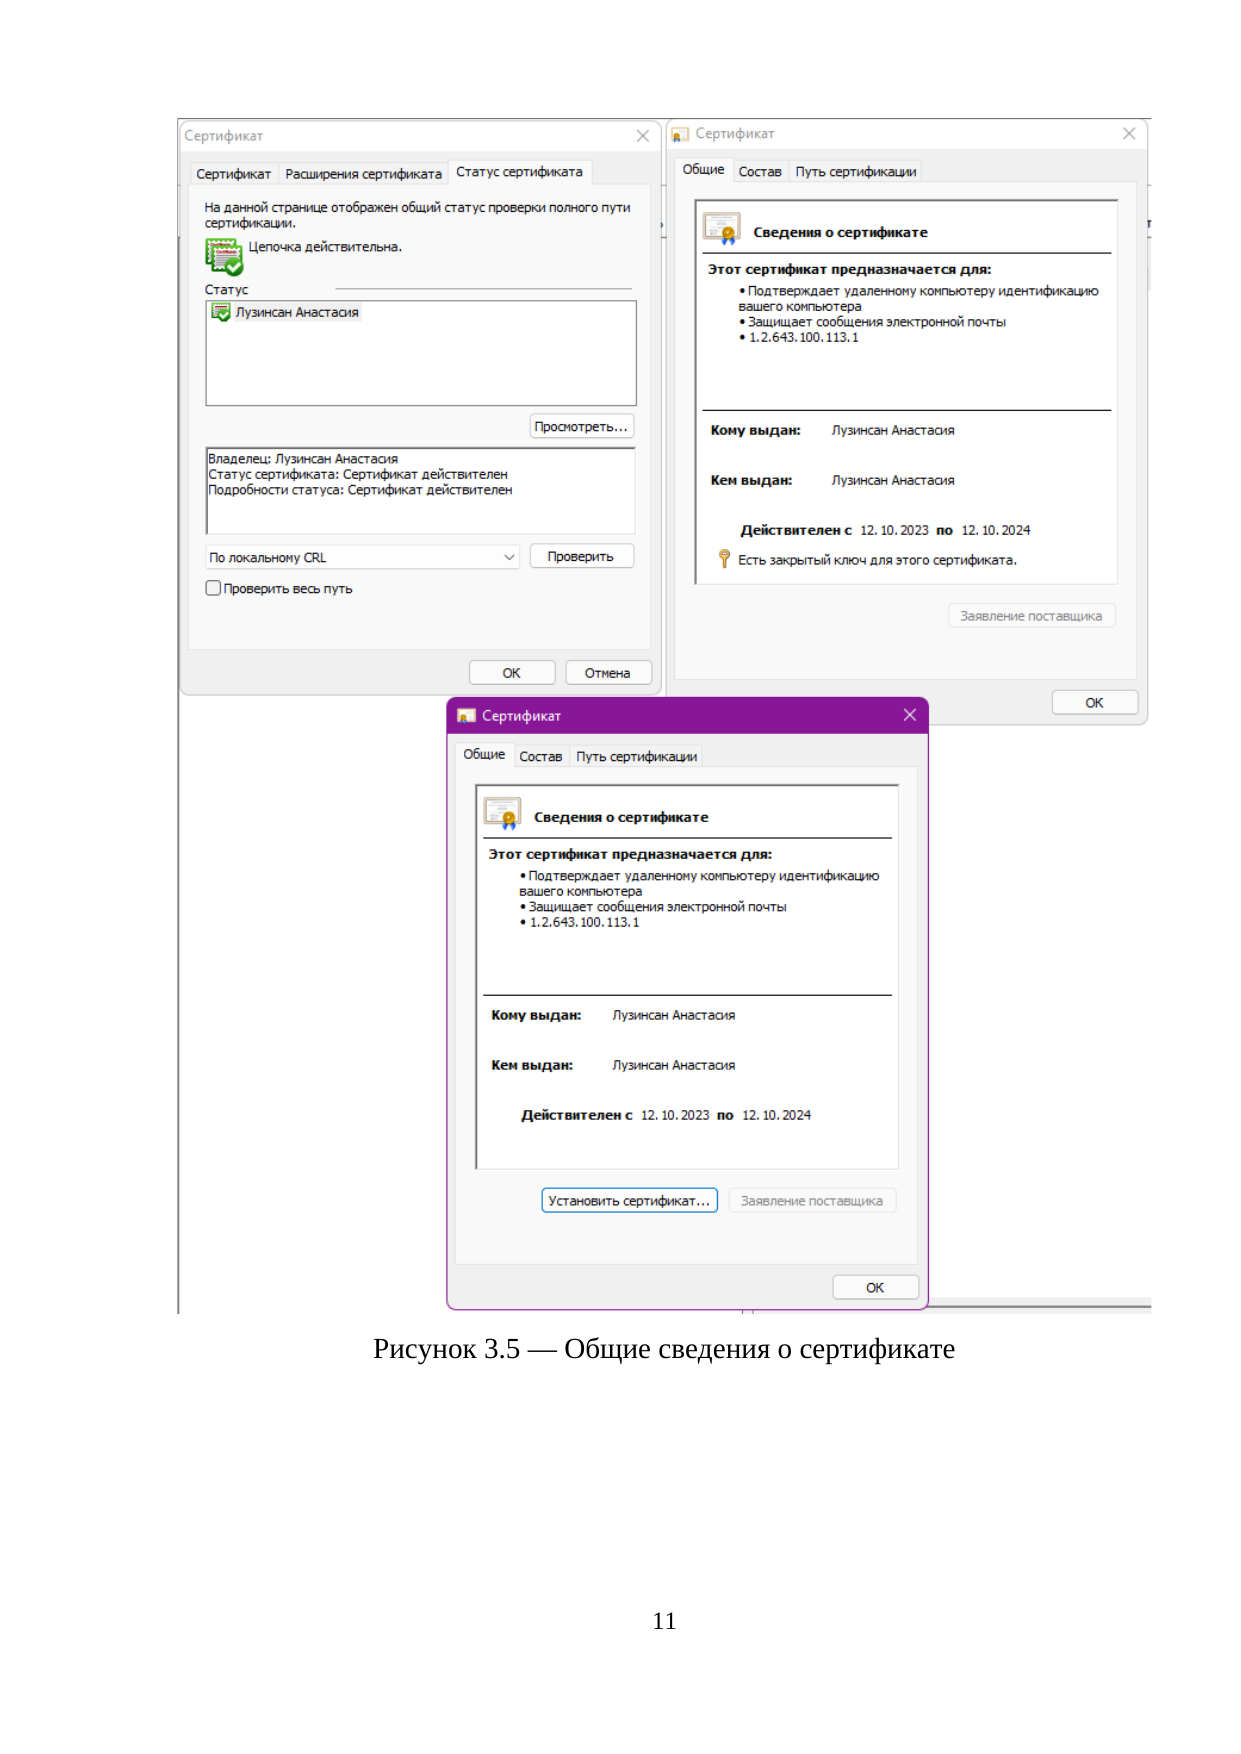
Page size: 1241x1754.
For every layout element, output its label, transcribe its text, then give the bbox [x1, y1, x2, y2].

title Рисунок 3.5 — Общие сведения о сертификате [177, 1314, 1152, 1364]
